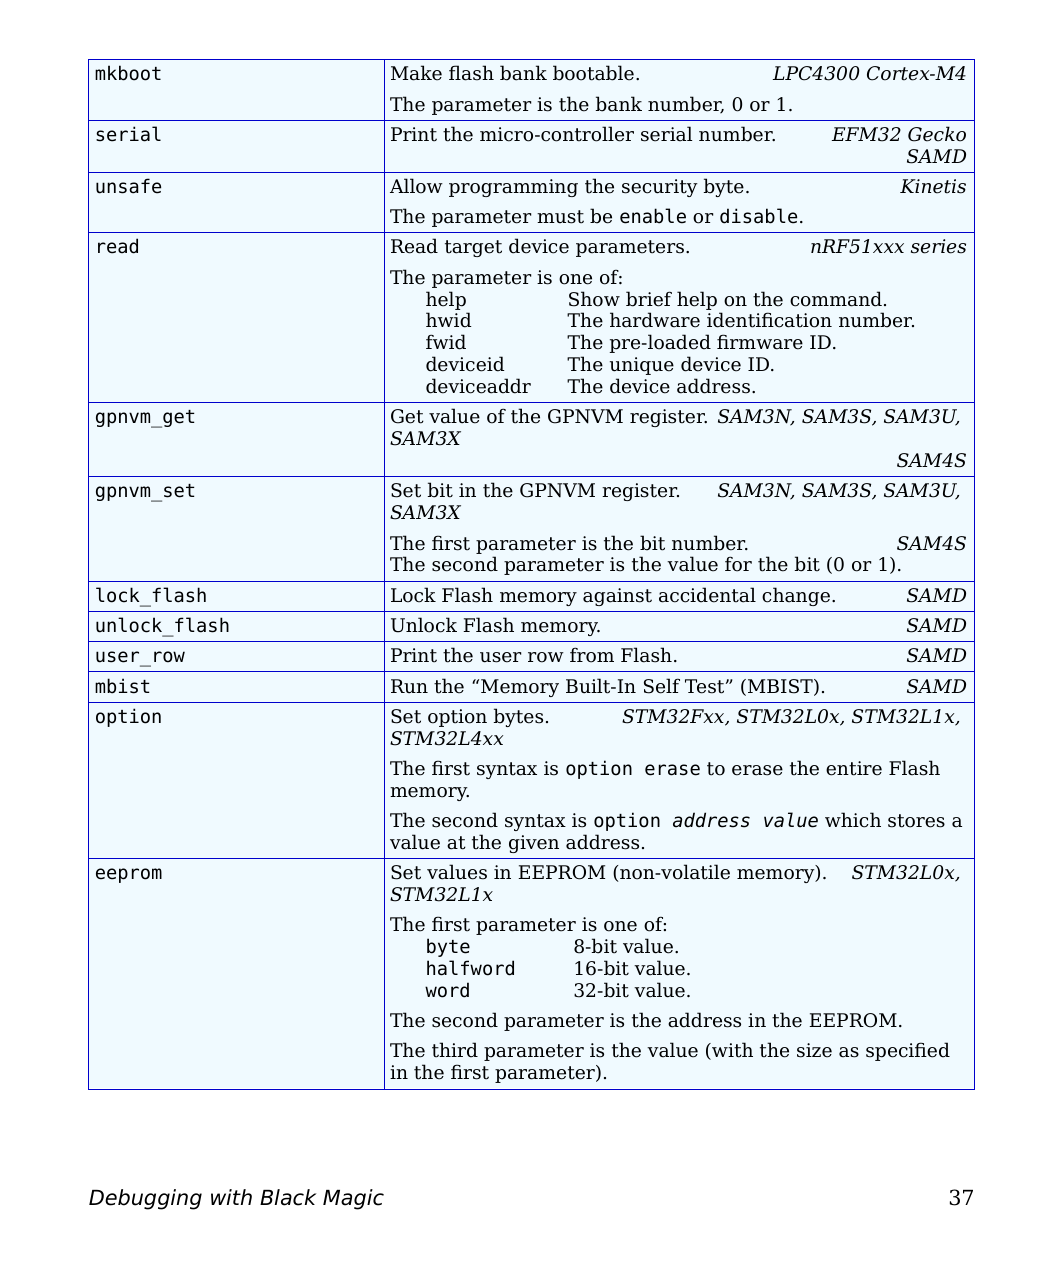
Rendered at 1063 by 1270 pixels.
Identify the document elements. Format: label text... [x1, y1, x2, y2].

table_cell mbist [89, 672, 384, 702]
table_cell Get value of the GPNVM register. SAM3N, SAM3S, SAM3U, SAM3X SAM4S [385, 403, 974, 476]
table_cell gpnvm_get [89, 403, 384, 476]
table_cell Set option bytes. STM32Fxx, STM32L0x, STM32L1x, STM32L4xx The first syntax is option erase to erase the entire Flash memory. The second syntax is option address value which stores a value at the given address. [385, 703, 974, 858]
table_cell Read target device parameters. nRF51xxx series The parameter is one of: help Show brief help on the command. hwid The hardware identification number. fwid The pre-loaded firmware ID. deviceid The unique device ID. deviceaddr The device address. [385, 233, 974, 402]
table_cell Run the “Memory Built-In Self Test” (MBIST). SAMD [385, 672, 974, 702]
table_cell Set values in EEPROM (non-volatile memory). STM32L0x, STM32L1x The first parameter is one of: byte 8-bit value. halfword 16-bit value. word 32-bit value. The second parameter is the address in the EEPROM. The third parameter is the value (with the size as specified in the first parameter). [385, 859, 974, 1088]
table_cell user_row [89, 642, 384, 671]
table_cell option [89, 703, 384, 858]
table_cell read [89, 233, 384, 402]
table_cell Print the user row from Flash. SAMD [385, 642, 974, 671]
table_cell Unlock Flash memory. SAMD [385, 612, 974, 641]
table_cell unsafe [89, 173, 384, 232]
table_cell serial [89, 121, 384, 172]
table_cell Lock Flash memory against accidental change. SAMD [385, 582, 974, 611]
table_cell unlock_flash [89, 612, 384, 641]
table_cell Allow programming the security byte. Kinetis The parameter must be enable or disable. [385, 173, 974, 232]
table_cell eeprom [89, 859, 384, 1088]
table_cell lock_flash [89, 582, 384, 611]
table_cell Make flash bank bootable. LPC4300 Cortex-M4 The parameter is the bank number, 0 or 1. [385, 60, 974, 119]
table_cell Print the micro-controller serial number. EFM32 Gecko SAMD [385, 121, 974, 172]
table_cell Set bit in the GPNVM register. SAM3N, SAM3S, SAM3U, SAM3X The first parameter is the bit number. SAM4S The second parameter is the value for the bit (0 or 1). [385, 477, 974, 581]
table_cell gpnvm_set [89, 477, 384, 581]
table_cell mkboot [89, 60, 384, 119]
